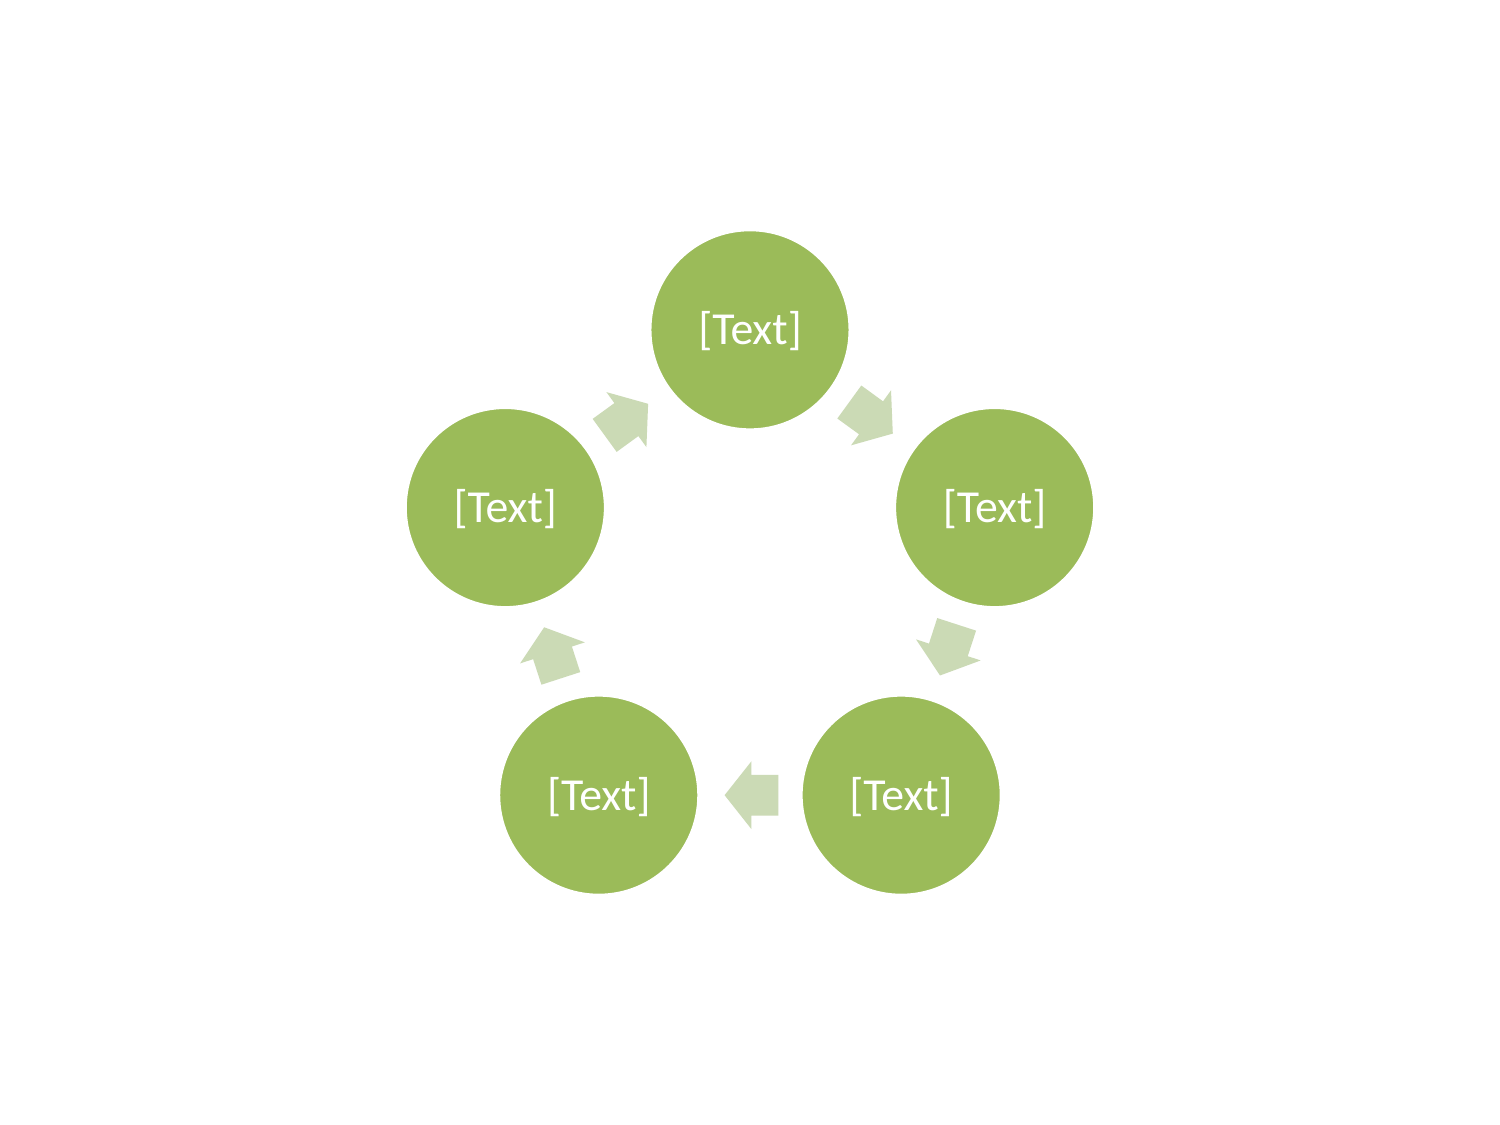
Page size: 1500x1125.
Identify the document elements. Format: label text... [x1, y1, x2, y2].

text_box [520, 627, 585, 685]
text_box [837, 385, 893, 446]
text_box [Text] [498, 694, 700, 896]
text_box [592, 392, 649, 452]
text_box [Text] [894, 406, 1096, 609]
text_box [Text] [800, 694, 1002, 896]
text_box [916, 618, 981, 676]
text_box [724, 761, 779, 830]
text_box [Text] [649, 229, 851, 431]
text_box [Text] [404, 406, 606, 609]
